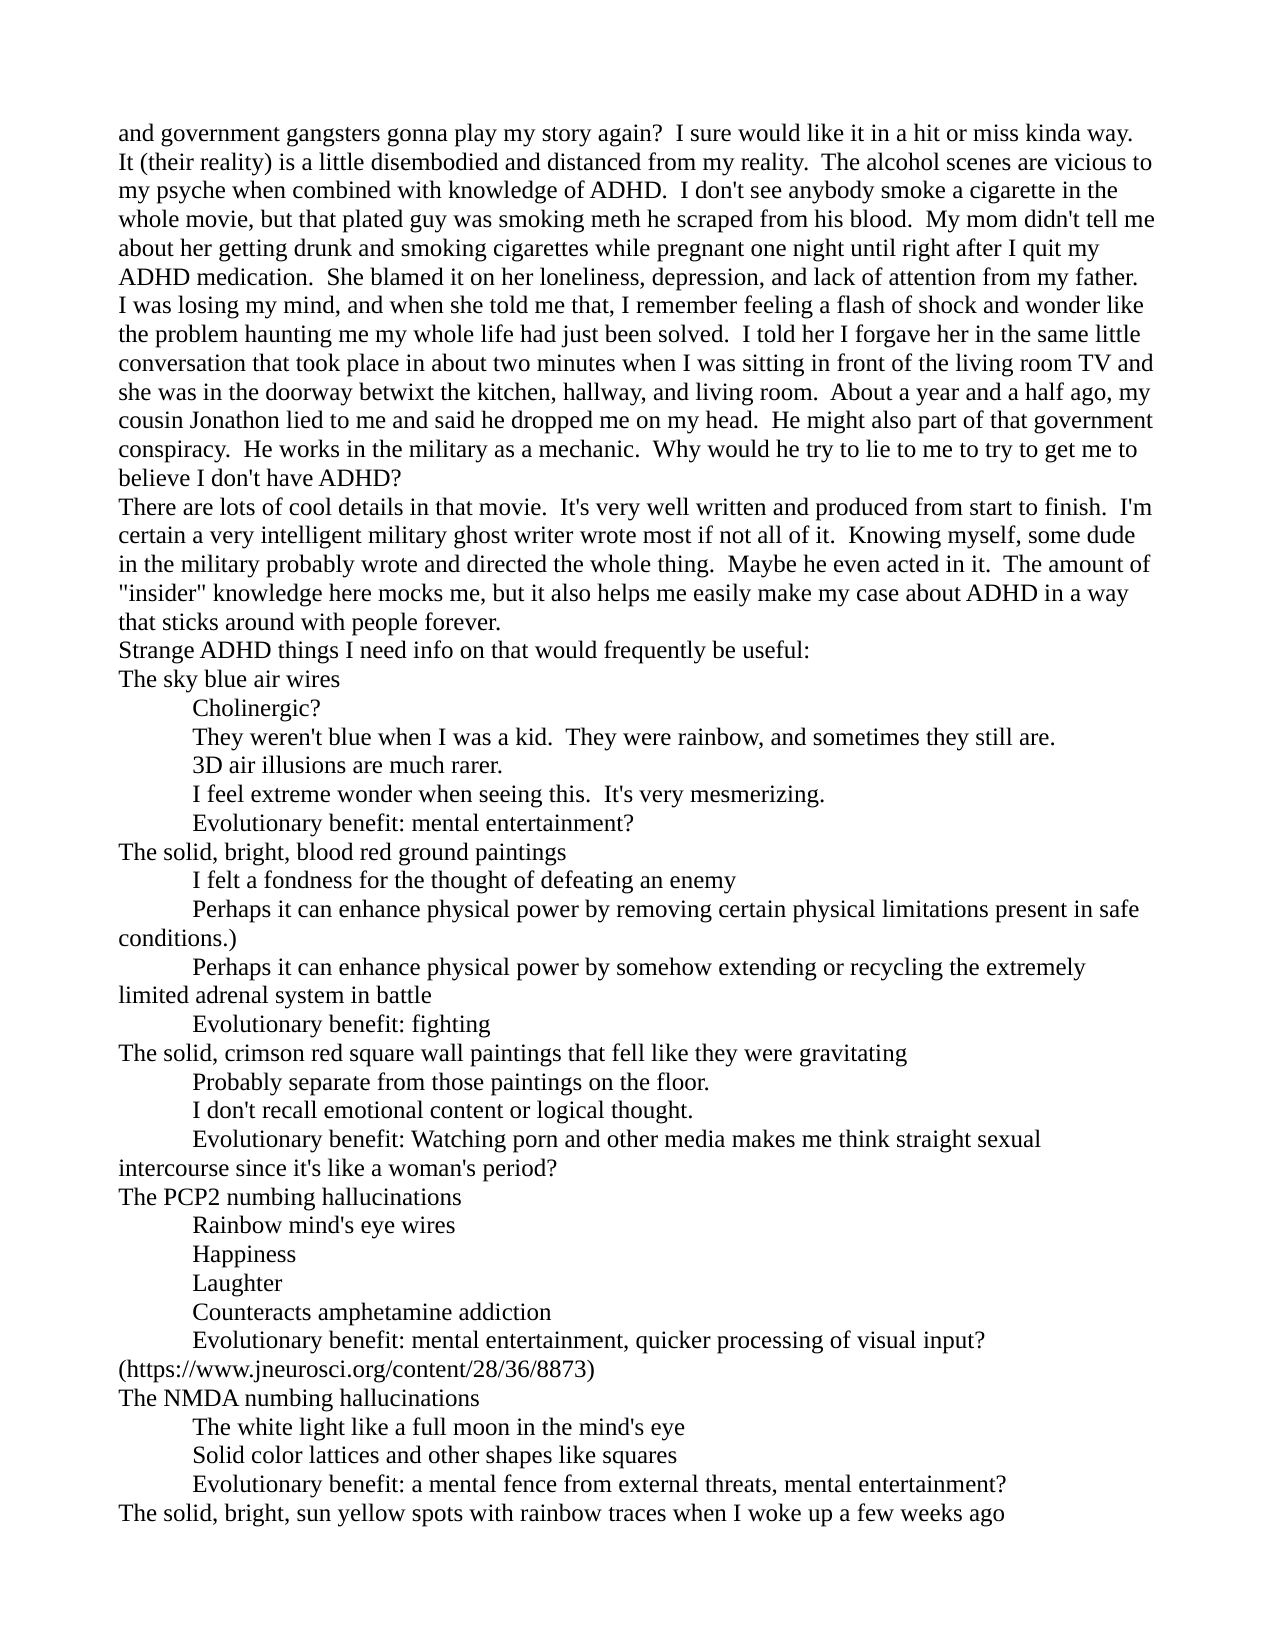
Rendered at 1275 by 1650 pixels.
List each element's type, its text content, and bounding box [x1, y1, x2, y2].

text 3D air illusions are much rarer. [118, 751, 1157, 779]
text Happiness [118, 1239, 1157, 1268]
text Perhaps it can enhance physical power by removing certain physical limitations present in safe conditions.) [118, 894, 1157, 952]
text I felt a fondness for the thought of defeating an enemy [118, 866, 1157, 894]
text The sky blue air wires [118, 664, 1157, 693]
text Solid color lattices and other shapes like squares [118, 1441, 1157, 1469]
text I don't recall emotional content or logical thought. [118, 1096, 1157, 1124]
text Evolutionary benefit: Watching porn and other media makes me think straight sexual intercourse since it's like a woman's period? [118, 1124, 1157, 1182]
text The solid, bright, sun yellow spots with rainbow traces when I woke up a few weeks ago [118, 1498, 1157, 1527]
text Rainbow mind's eye wires [118, 1211, 1157, 1239]
text Laughter [118, 1268, 1157, 1297]
text Strange ADHD things I need info on that would frequently be useful: [118, 636, 1157, 664]
text Counteracts amphetamine addiction [118, 1297, 1157, 1326]
text Evolutionary benefit: mental entertainment? [118, 808, 1157, 837]
text The solid, bright, blood red ground paintings [118, 837, 1157, 866]
text Probably separate from those paintings on the floor. [118, 1067, 1157, 1096]
text and government gangsters gonna play my story again? I sure would like it in a hit or miss kinda way. It (their reality) is a little disembodied and distanced from my reality. The alcohol scenes are vicious to my psyche when combined with knowledge of ADHD. I don't see anybody smoke a cigarette in the whole movie, but that plated guy was smoking meth he scraped from his blood. My mom didn't tell me about her getting drunk and smoking cigarettes while pregnant one night until right after I quit my ADHD medication. She blamed it on her loneliness, depression, and lack of attention from my father. I was losing my mind, and when she told me that, I remember feeling a flash of shock and wonder like the problem haunting me my whole life had just been solved. I told her I forgave her in the same little conversation that took place in about two minutes when I was sitting in front of the living room TV and she was in the doorway betwixt the kitchen, hallway, and living room. About a year and a half ago, my cousin Jonathon lied to me and said he dropped me on my head. He might also part of that government conspiracy. He works in the military as a mechanic. Why would he try to lie to me to try to get me to believe I don't have ADHD? [118, 118, 1157, 492]
text The solid, crimson red square wall paintings that fell like they were gravitating [118, 1038, 1157, 1067]
text Perhaps it can enhance physical power by somehow extending or recycling the extremely limited adrenal system in battle [118, 952, 1157, 1009]
text There are lots of cool details in that movie. It's very well written and produced from start to finish. I'm certain a very intelligent military ghost writer wrote most if not all of it. Knowing myself, some dude in the military probably wrote and directed the whole thing. Maybe he even acted in it. The amount of "insider" knowledge here mocks me, but it also helps me easily make my case about ADHD in a way that sticks around with people forever. [118, 492, 1157, 636]
text The PCP2 numbing hallucinations [118, 1182, 1157, 1211]
text The NMDA numbing hallucinations [118, 1383, 1157, 1412]
text Cholinergic? [118, 693, 1157, 722]
text Evolutionary benefit: a mental fence from external threats, mental entertainment? [118, 1469, 1157, 1498]
text The white light like a full moon in the mind's eye [118, 1412, 1157, 1441]
text Evolutionary benefit: fighting [118, 1009, 1157, 1038]
text Evolutionary benefit: mental entertainment, quicker processing of visual input? (https://www.jneurosci.org/content/28/36/8873) [118, 1326, 1157, 1383]
text They weren't blue when I was a kid. They were rainbow, and sometimes they still are. [118, 722, 1157, 751]
text I feel extreme wonder when seeing this. It's very mesmerizing. [118, 779, 1157, 808]
